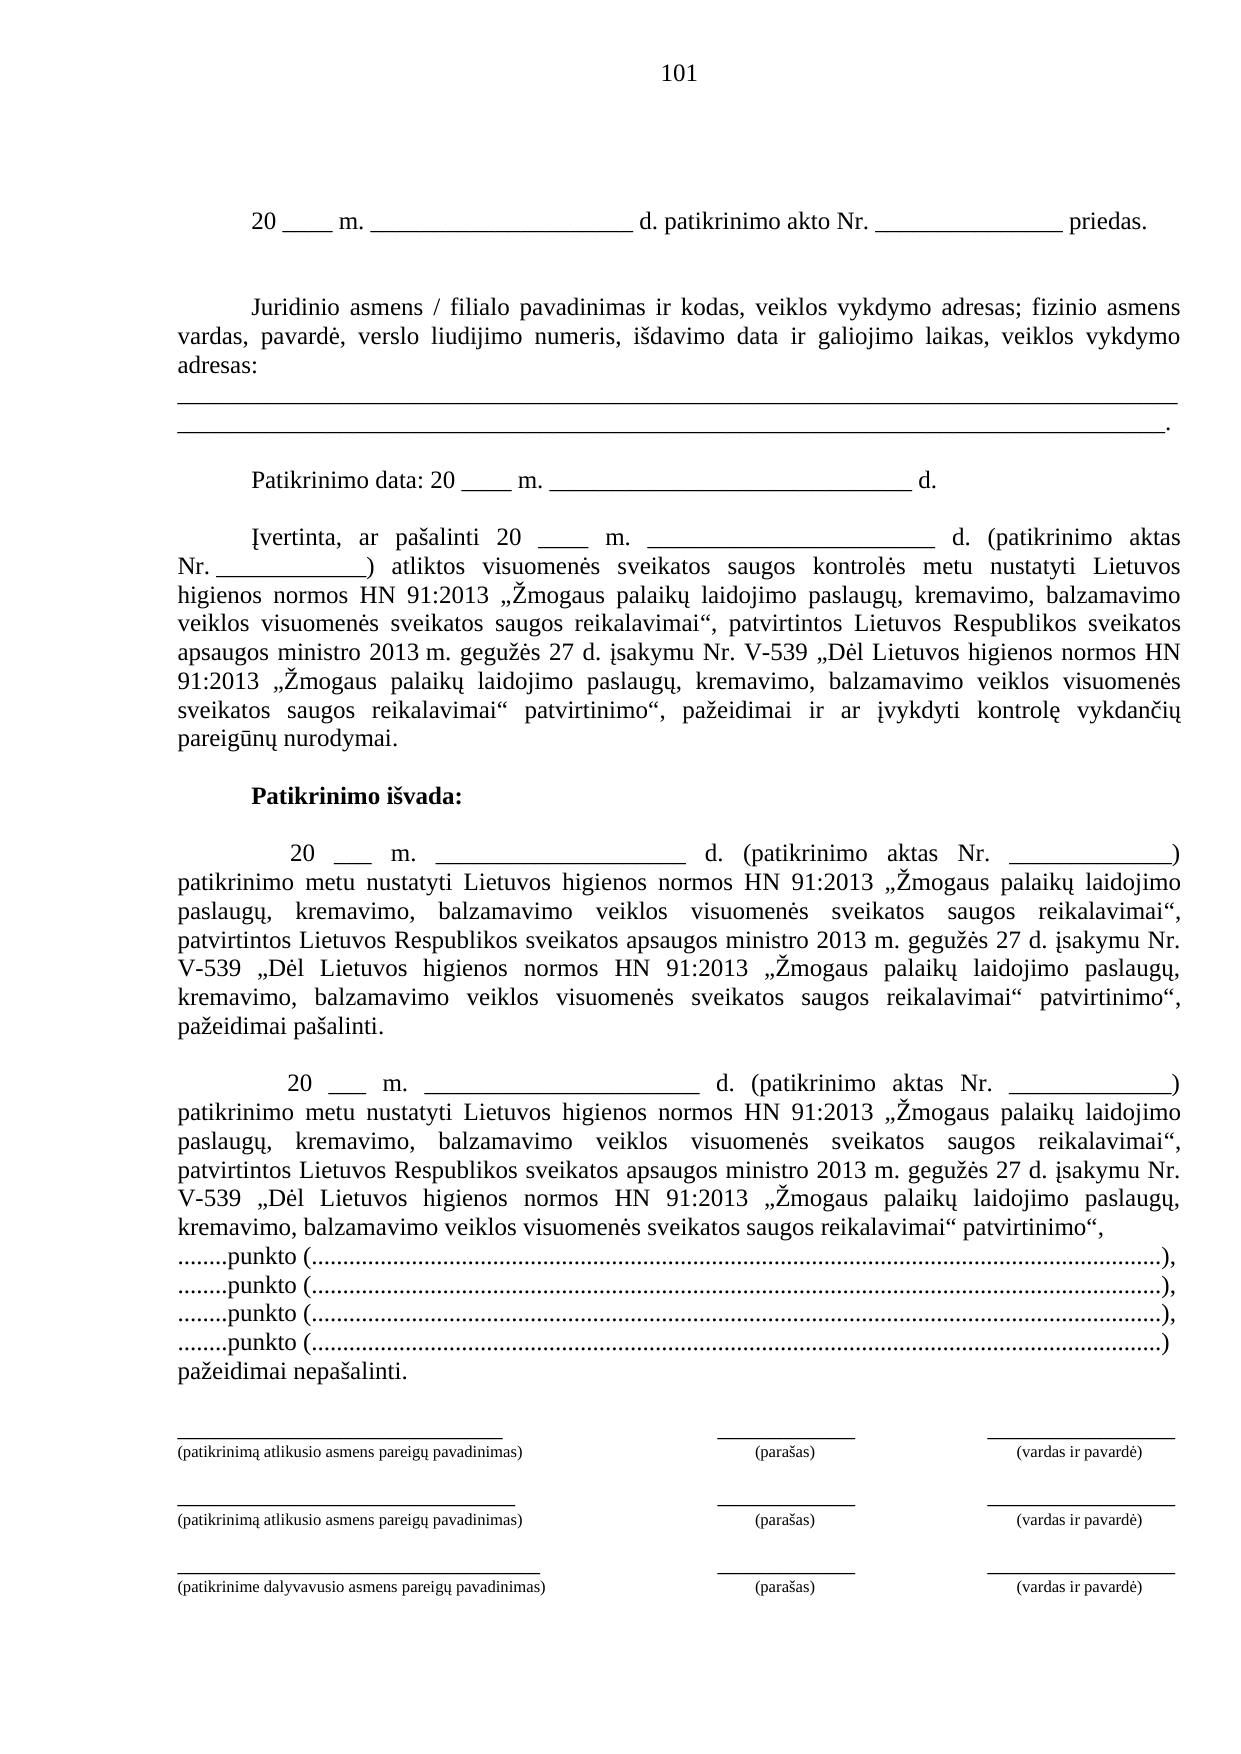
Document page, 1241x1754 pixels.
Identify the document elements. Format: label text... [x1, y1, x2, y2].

text _____________________________ ___________ _______________ [177, 1548, 1181, 1576]
text  20 ___ m. ____________________ d. (patikrinimo aktas Nr. _____________) patikrinimo metu nustatyti Lietuvos higienos normos HN 91:2013 „Žmogaus palaikų laidojimo paslaugų, kremavimo, balzamavimo veiklos visuomenės sveikatos saugos reikalavimai“, patvirtintos Lietuvos Respublikos sveikatos apsaugos ministro 2013 m. gegužės 27 d. įsakymu Nr. V-539 „Dėl Lietuvos higienos normos HN 91:2013 „Žmogaus palaikų laidojimo paslaugų, kremavimo, balzamavimo veiklos visuomenės sveikatos saugos reikalavimai“ patvirtinimo“, pažeidimai pašalinti. [177, 838, 1181, 1040]
text ........punkto (........................................................................................................................................) pažeidimai nepašalinti. [177, 1327, 1181, 1385]
text ........punkto (........................................................................................................................................), [177, 1298, 1181, 1327]
text (patikrinimą atlikusio asmens pareigų pavadinimas) (parašas) (vardas ir pavardė) [177, 1442, 1181, 1461]
text (patikrinimą atlikusio asmens pareigų pavadinimas) (parašas) (vardas ir pavardė) [177, 1509, 1181, 1528]
text ........punkto (........................................................................................................................................), [177, 1241, 1181, 1270]
text __________________________ ___________ _______________ [177, 1413, 1181, 1442]
text ___________________________ ___________ _______________ [177, 1481, 1181, 1509]
text 20 ____ m. _____________________ d. patikrinimo akto Nr. _______________ priedas. [177, 206, 1181, 235]
text Patikrinimo data: 20 ____ m. _____________________________ d. [177, 465, 1181, 493]
text Juridinio asmens / filialo pavadinimas ir kodas, veiklos vykdymo adresas; fizinio asmens vardas, pavardė, verslo liudijimo numeris, išdavimo data ir galiojimo laikas, veiklos vykdymo adresas: _______________________________________________________________________________________________________________________________________________________________. [177, 292, 1181, 436]
text ........punkto (........................................................................................................................................), [177, 1270, 1181, 1298]
text  20 ___ m. ______________________ d. (patikrinimo aktas Nr. _____________) patikrinimo metu nustatyti Lietuvos higienos normos HN 91:2013 „Žmogaus palaikų laidojimo paslaugų, kremavimo, balzamavimo veiklos visuomenės sveikatos saugos reikalavimai“, patvirtintos Lietuvos Respublikos sveikatos apsaugos ministro 2013 m. gegužės 27 d. įsakymu Nr. V-539 „Dėl Lietuvos higienos normos HN 91:2013 „Žmogaus palaikų laidojimo paslaugų, kremavimo, balzamavimo veiklos visuomenės sveikatos saugos reikalavimai“ patvirtinimo“, [177, 1068, 1181, 1241]
text (patikrinime dalyvavusio asmens pareigų pavadinimas) (parašas) (vardas ir pavardė) [177, 1576, 1181, 1596]
text Įvertinta, ar pašalinti 20 ____ m. _______________________ d. (patikrinimo aktas Nr. ____________) atliktos visuomenės sveikatos saugos kontrolės metu nustatyti Lietuvos higienos normos HN 91:2013 „Žmogaus palaikų laidojimo paslaugų, kremavimo, balzamavimo veiklos visuomenės sveikatos saugos reikalavimai“, patvirtintos Lietuvos Respublikos sveikatos apsaugos ministro 2013 m. gegužės 27 d. įsakymu Nr. V-539 „Dėl Lietuvos higienos normos HN 91:2013 „Žmogaus palaikų laidojimo paslaugų, kremavimo, balzamavimo veiklos visuomenės sveikatos saugos reikalavimai“ patvirtinimo“, pažeidimai ir ar įvykdyti kontrolę vykdančių pareigūnų nurodymai. [177, 522, 1181, 752]
text Patikrinimo išvada: [177, 781, 1181, 810]
